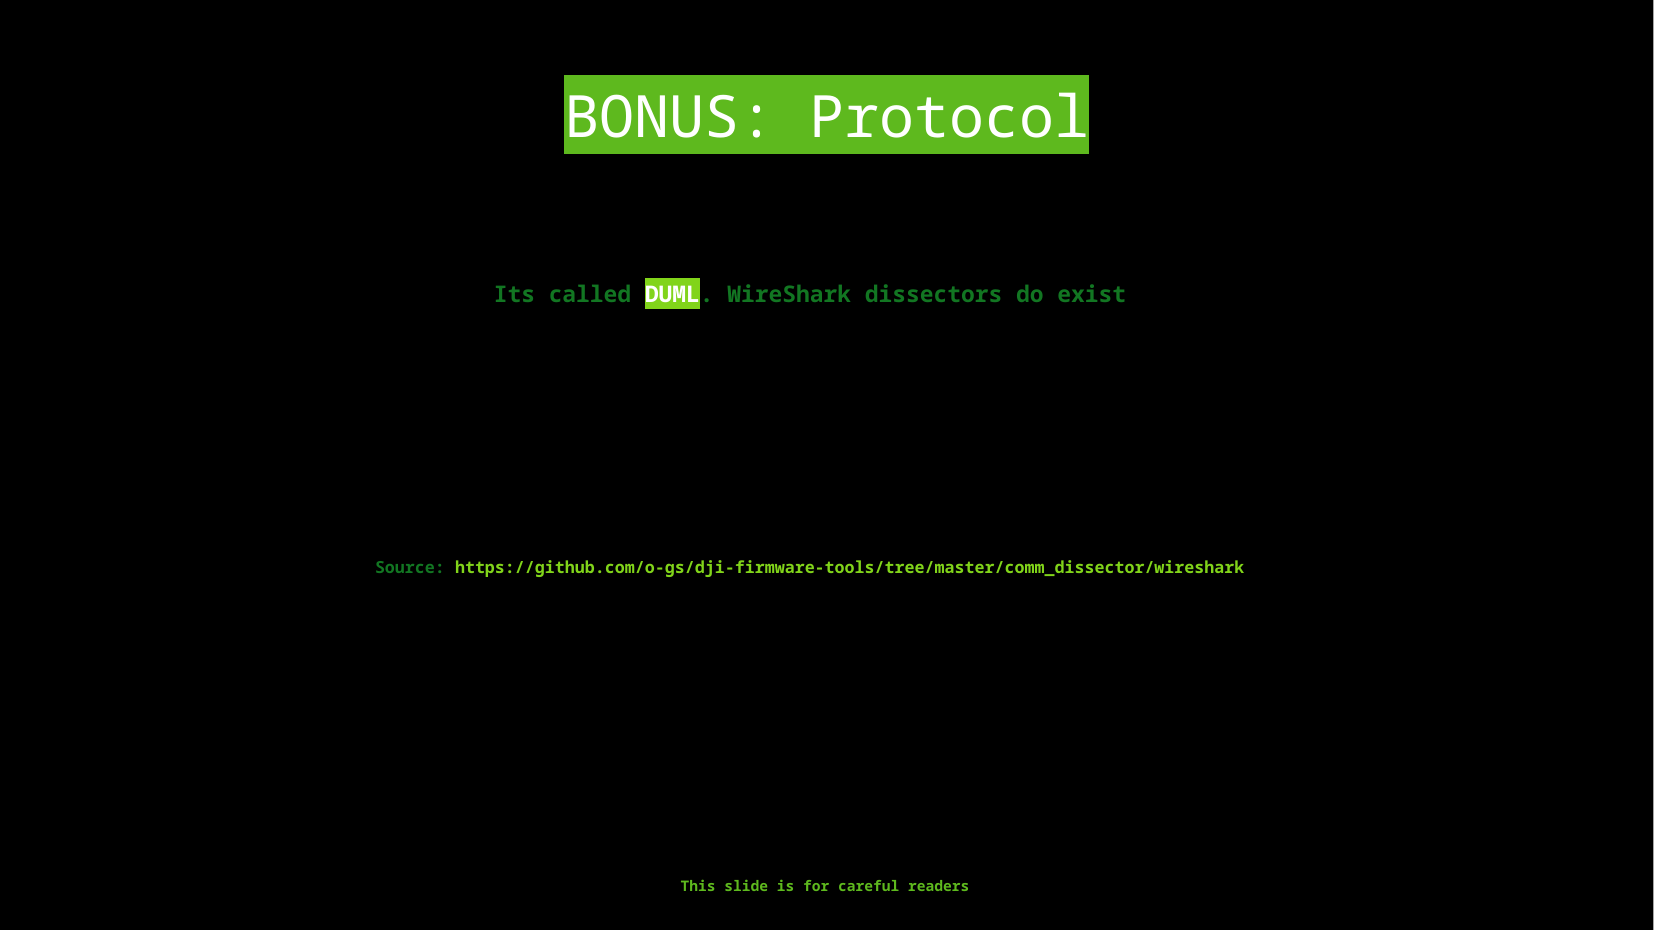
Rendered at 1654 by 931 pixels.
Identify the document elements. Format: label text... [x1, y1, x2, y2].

title BONUS: Protocol [82, 37, 1571, 193]
text_box This slide is for careful readers [75, 862, 1576, 901]
text_box Its called DUML. WireShark dissectors do exist Source: https://github.com/o-gs/dji-firmware-tools/tree/master/comm_dissector/wireshark [37, 262, 1613, 826]
